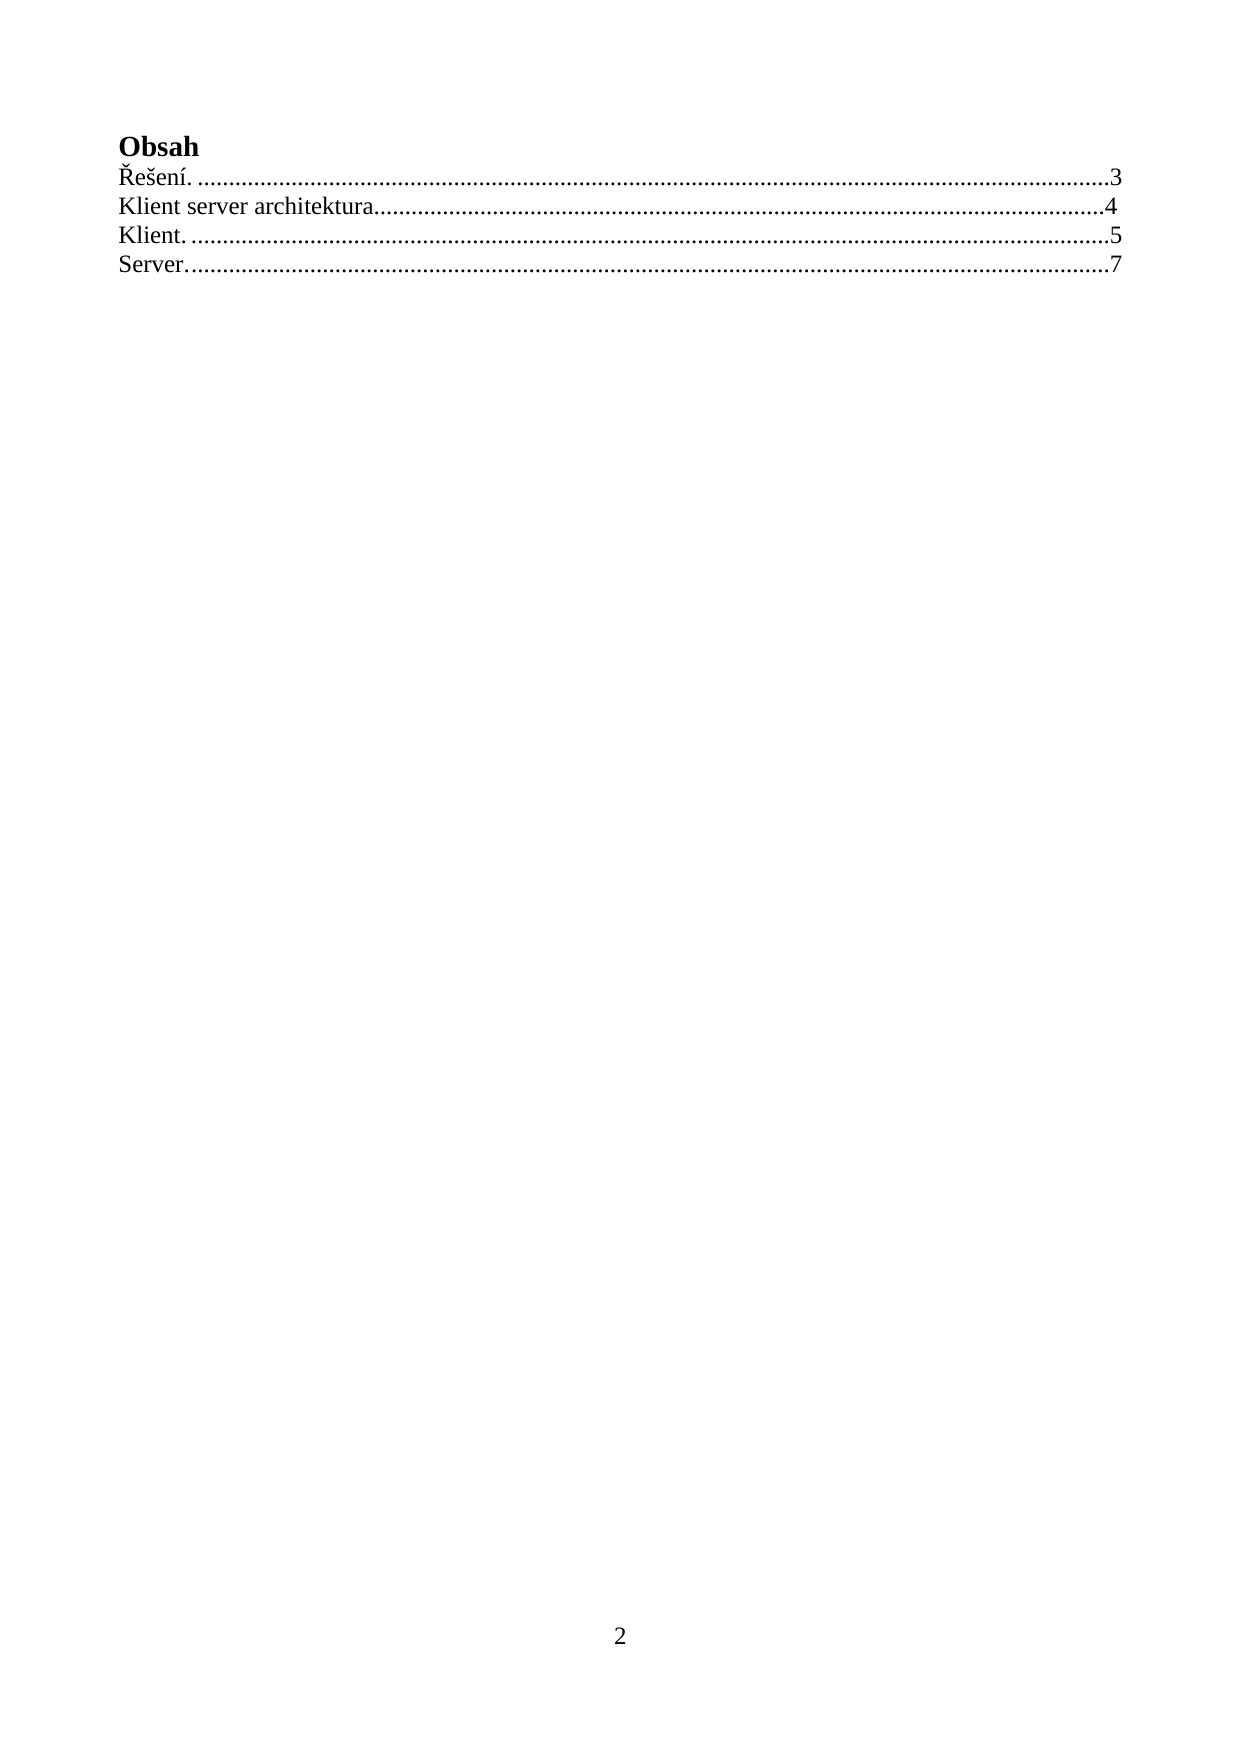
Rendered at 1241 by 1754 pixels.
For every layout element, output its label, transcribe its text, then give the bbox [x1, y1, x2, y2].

text Obsah [118, 129, 1122, 162]
text Server ..................................................................................................................................................7 [118, 249, 1122, 277]
text Klient ..................................................................................................................................................5 [118, 220, 1122, 249]
text Řešení ..................................................................................................................................................3 [118, 162, 1122, 191]
text Klient server architektura.....................................................................................................................4 [118, 191, 1122, 220]
